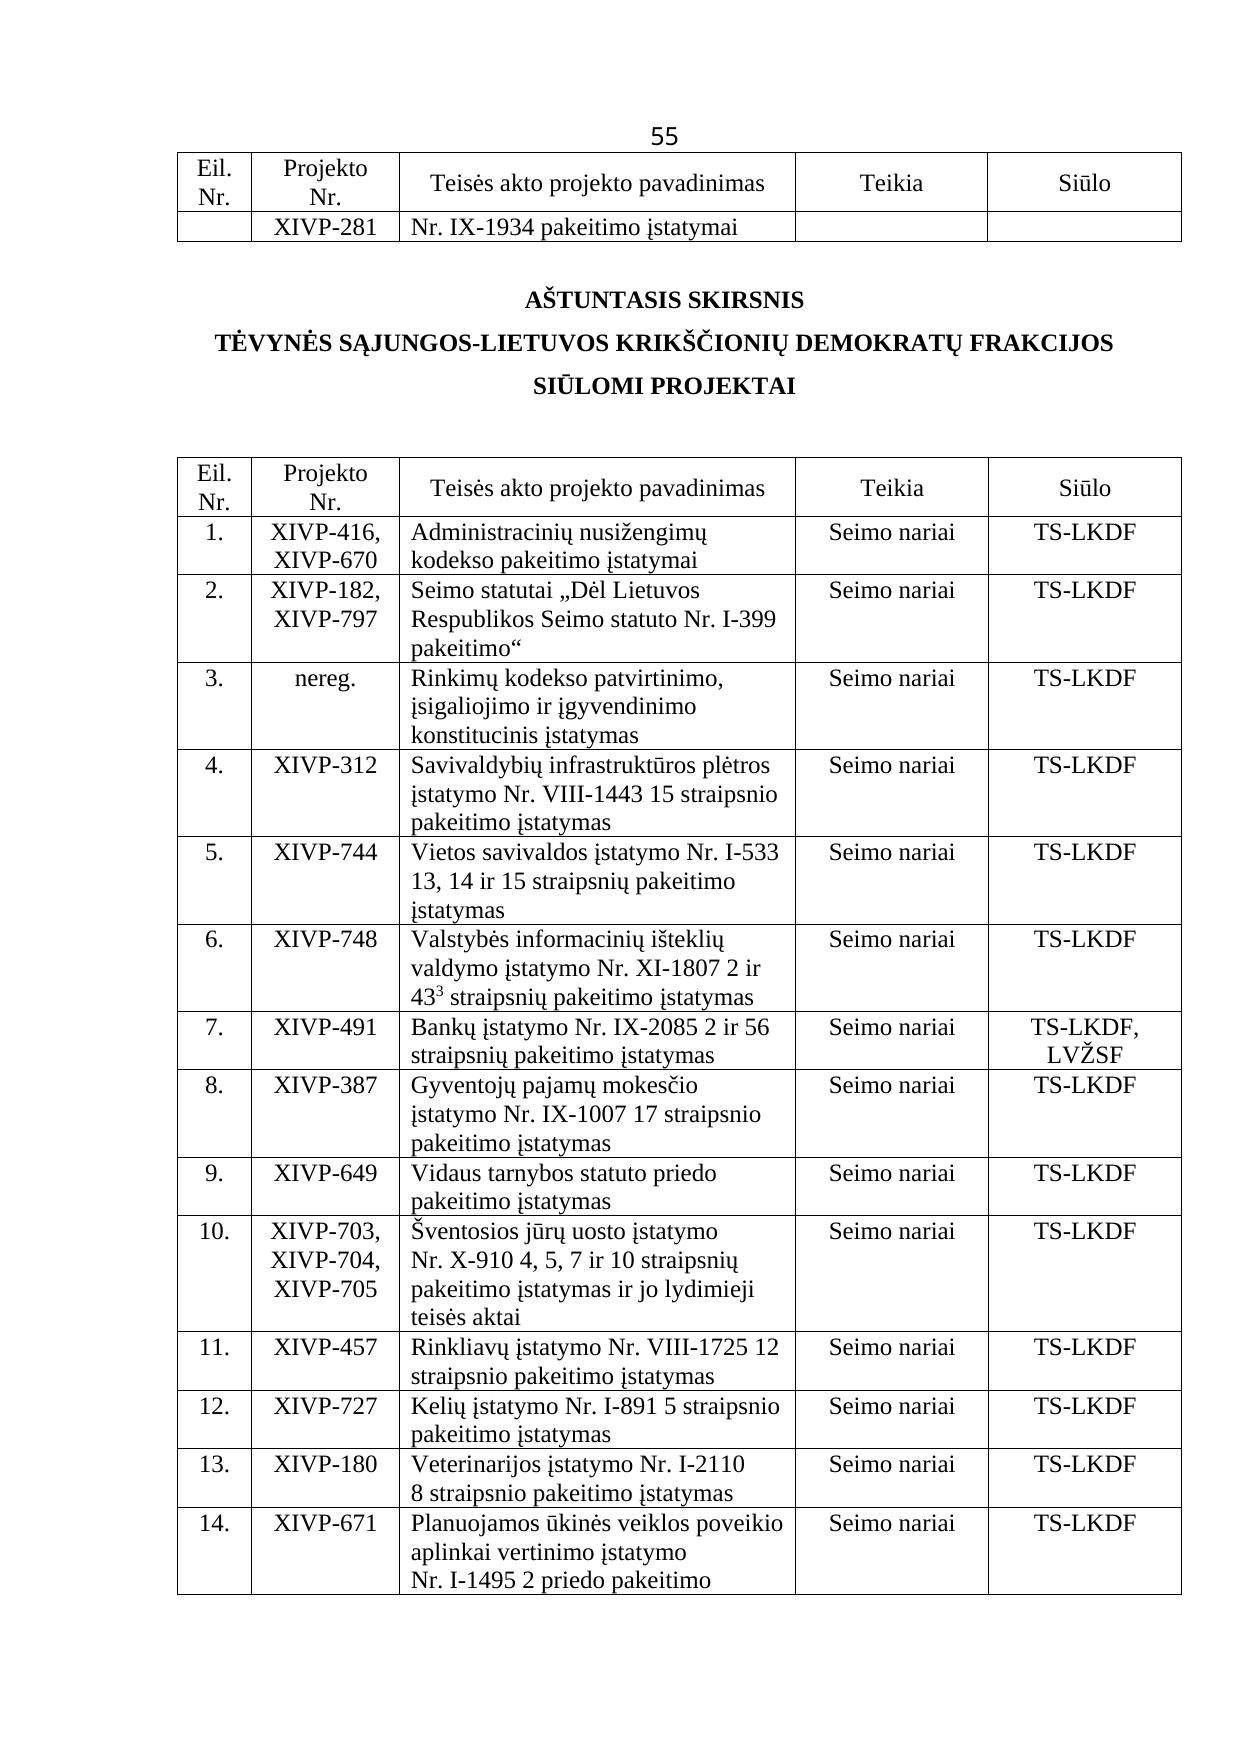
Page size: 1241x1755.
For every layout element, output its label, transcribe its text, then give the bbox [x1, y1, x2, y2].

table_header Teisės akto projekto pavadinimas [400, 458, 795, 516]
table_cell TS-LKDF [989, 750, 1181, 836]
table_cell 5. [178, 837, 251, 923]
text TĖVYNĖS SĄJUNGOS-LIETUVOS KRIKŠČIONIŲ DEMOKRATŲ FRAKCIJOS SIŪLOMI PROJEKTAI [177, 328, 1152, 400]
table_cell Rinkliavų įstatymo Nr. VIII-1725 12 straipsnio pakeitimo įstatymas [400, 1332, 795, 1390]
table_cell TS-LKDF [989, 1449, 1181, 1507]
table_cell Nr. IX-1934 pakeitimo įstatymai [400, 212, 795, 241]
table_cell TS-LKDF [989, 1158, 1181, 1215]
table_cell TS-LKDF [989, 575, 1181, 662]
table_header Teikia [796, 153, 987, 211]
table_cell Seimo nariai [796, 1158, 988, 1215]
table_cell Seimo nariai [796, 663, 988, 749]
table_cell Seimo nariai [796, 1216, 988, 1331]
table_cell XIVP-312 [252, 750, 399, 836]
table_cell Rinkimų kodekso patvirtinimo, įsigaliojimo ir įgyvendinimo konstitucinis įstatymas [400, 663, 795, 749]
table_cell Planuojamos ūkinės veiklos poveikio aplinkai vertinimo įstatymo Nr. I-1495 2 priedo pakeitimo [400, 1508, 795, 1594]
table_cell 6. [178, 925, 251, 1011]
table_cell Bankų įstatymo Nr. IX-2085 2 ir 56 straipsnių pakeitimo įstatymas [400, 1012, 795, 1069]
table_header Eil. Nr. [178, 153, 251, 211]
table_cell 4. [178, 750, 251, 836]
table_cell 11. [178, 1332, 251, 1390]
table_cell Vietos savivaldos įstatymo Nr. I-533 13, 14 ir 15 straipsnių pakeitimo įstatymas [400, 837, 795, 923]
table_cell XIVP-457 [252, 1332, 399, 1390]
table_cell Seimo nariai [796, 575, 988, 662]
table_cell Valstybės informacinių išteklių valdymo įstatymo Nr. XI-1807 2 ir 433 straipsnių pakeitimo įstatymas [400, 925, 795, 1011]
table_cell TS-LKDF [989, 1216, 1181, 1331]
table_cell 2. [178, 575, 251, 662]
table_header Eil. Nr. [178, 458, 251, 516]
table_cell Seimo nariai [796, 925, 988, 1011]
table_cell XIVP-727 [252, 1391, 399, 1448]
table_cell TS-LKDF [989, 1332, 1181, 1390]
table_cell Šventosios jūrų uosto įstatymo Nr. X-910 4, 5, 7 ir 10 straipsnių pakeitimo įstatymas ir jo lydimieji teisės aktai [400, 1216, 795, 1331]
table_cell Veterinarijos įstatymo Nr. I-2110 8 straipsnio pakeitimo įstatymas [400, 1449, 795, 1507]
table_header Siūlo [989, 458, 1181, 516]
table_header Projekto Nr. [252, 458, 399, 516]
table_cell XIVP-416, XIVP-670 [252, 517, 399, 574]
table_cell [988, 212, 1181, 241]
table_cell [178, 212, 251, 241]
table_cell Seimo nariai [796, 750, 988, 836]
table_cell Administracinių nusižengimų kodekso pakeitimo įstatymai [400, 517, 795, 574]
table_cell Savivaldybių infrastruktūros plėtros įstatymo Nr. VIII-1443 15 straipsnio pakeitimo įstatymas [400, 750, 795, 836]
table_cell TS-LKDF [989, 1070, 1181, 1157]
table_header Teisės akto projekto pavadinimas [400, 153, 795, 211]
table_cell Gyventojų pajamų mokesčio įstatymo Nr. IX-1007 17 straipsnio pakeitimo įstatymas [400, 1070, 795, 1157]
table_header Teikia [796, 458, 988, 516]
table_cell Seimo nariai [796, 1391, 988, 1448]
table_cell TS-LKDF [989, 663, 1181, 749]
table_cell 9. [178, 1158, 251, 1215]
table_cell Seimo nariai [796, 1012, 988, 1069]
table_cell Kelių įstatymo Nr. I-891 5 straipsnio pakeitimo įstatymas [400, 1391, 795, 1448]
table_cell 7. [178, 1012, 251, 1069]
table_cell 1. [178, 517, 251, 574]
table_cell Seimo nariai [796, 1070, 988, 1157]
table_cell Seimo nariai [796, 517, 988, 574]
table_cell XIVP-671 [252, 1508, 399, 1594]
table_cell XIVP-182, XIVP-797 [252, 575, 399, 662]
table_cell TS-LKDF [989, 1508, 1181, 1594]
table_cell Seimo nariai [796, 837, 988, 923]
table_cell 13. [178, 1449, 251, 1507]
table_cell TS-LKDF, LVŽSF [989, 1012, 1181, 1069]
table_cell TS-LKDF [989, 925, 1181, 1011]
table_cell Seimo nariai [796, 1332, 988, 1390]
table_cell TS-LKDF [989, 837, 1181, 923]
table_cell XIVP-387 [252, 1070, 399, 1157]
table_cell 8. [178, 1070, 251, 1157]
table_cell Seimo nariai [796, 1449, 988, 1507]
table_cell XIVP-748 [252, 925, 399, 1011]
table_cell XIVP-744 [252, 837, 399, 923]
table_cell TS-LKDF [989, 517, 1181, 574]
table_cell 14. [178, 1508, 251, 1594]
table_cell XIVP-649 [252, 1158, 399, 1215]
table_cell XIVP-281 [252, 212, 399, 241]
table_cell XIVP-491 [252, 1012, 399, 1069]
table_cell 10. [178, 1216, 251, 1331]
table_cell Seimo nariai [796, 1508, 988, 1594]
table_cell XIVP-180 [252, 1449, 399, 1507]
table_cell 12. [178, 1391, 251, 1448]
table_cell 3. [178, 663, 251, 749]
table_header Projekto Nr. [252, 153, 399, 211]
table_cell Vidaus tarnybos statuto priedo pakeitimo įstatymas [400, 1158, 795, 1215]
table_cell [796, 212, 987, 241]
table_cell XIVP-703, XIVP-704, XIVP-705 [252, 1216, 399, 1331]
table_cell TS-LKDF [989, 1391, 1181, 1448]
table_header Siūlo [988, 153, 1181, 211]
table_cell Seimo statutai „Dėl Lietuvos Respublikos Seimo statuto Nr. I-399 pakeitimo“ [400, 575, 795, 662]
table_cell nereg. [252, 663, 399, 749]
text AŠTUNTASIS SKIRSNIS [177, 285, 1152, 313]
